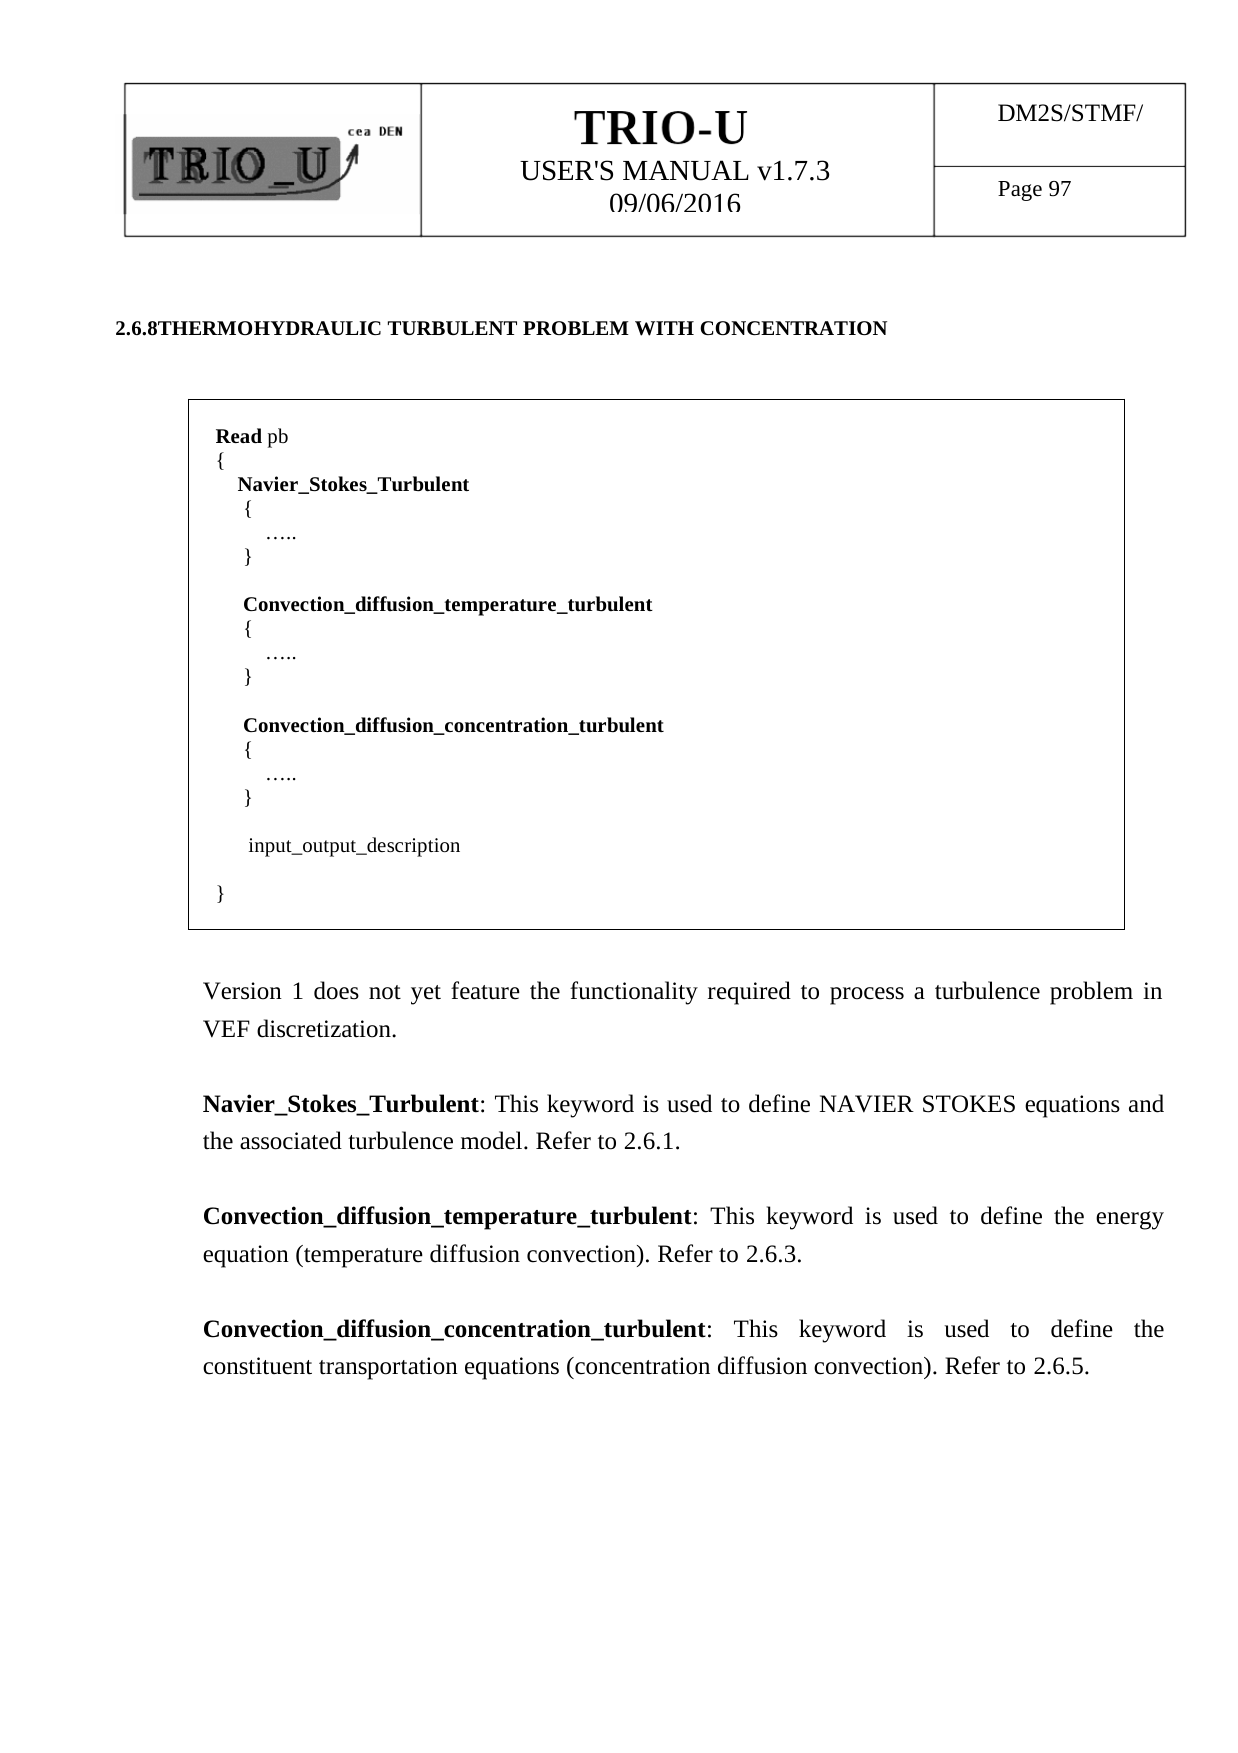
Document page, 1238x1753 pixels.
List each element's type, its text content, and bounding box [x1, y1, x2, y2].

text Navier_Stokes_Turbulent: This keyword is used to define NAVIER STOKES equations and the associated turbulence model. Refer to 2.6.1. [203, 1080, 1165, 1155]
subtitle THERMOHYDRAULIC TURBULENT PROBLEM WITH CONCENTRATION [115, 316, 1164, 340]
text Version 1 does not yet feature the functionality required to process a turbulence problem in VEF discretization. [203, 967, 1165, 1042]
table_header Read pb { Navier_Stokes_Turbulent { ….. } Convection_diffusion_temperature_turbulent { ….. } Convection_diffusion_concentration_turbulent { ….. } input_output_description } [189, 400, 1124, 929]
text Convection_diffusion_concentration_turbulent: This keyword is used to define the constituent transportation equations (concentration diffusion convection). Refer to 2.6.5. [203, 1305, 1165, 1380]
text Convection_diffusion_temperature_turbulent: This keyword is used to define the energy equation (temperature diffusion convection). Refer to 2.6.3. [203, 1192, 1165, 1267]
